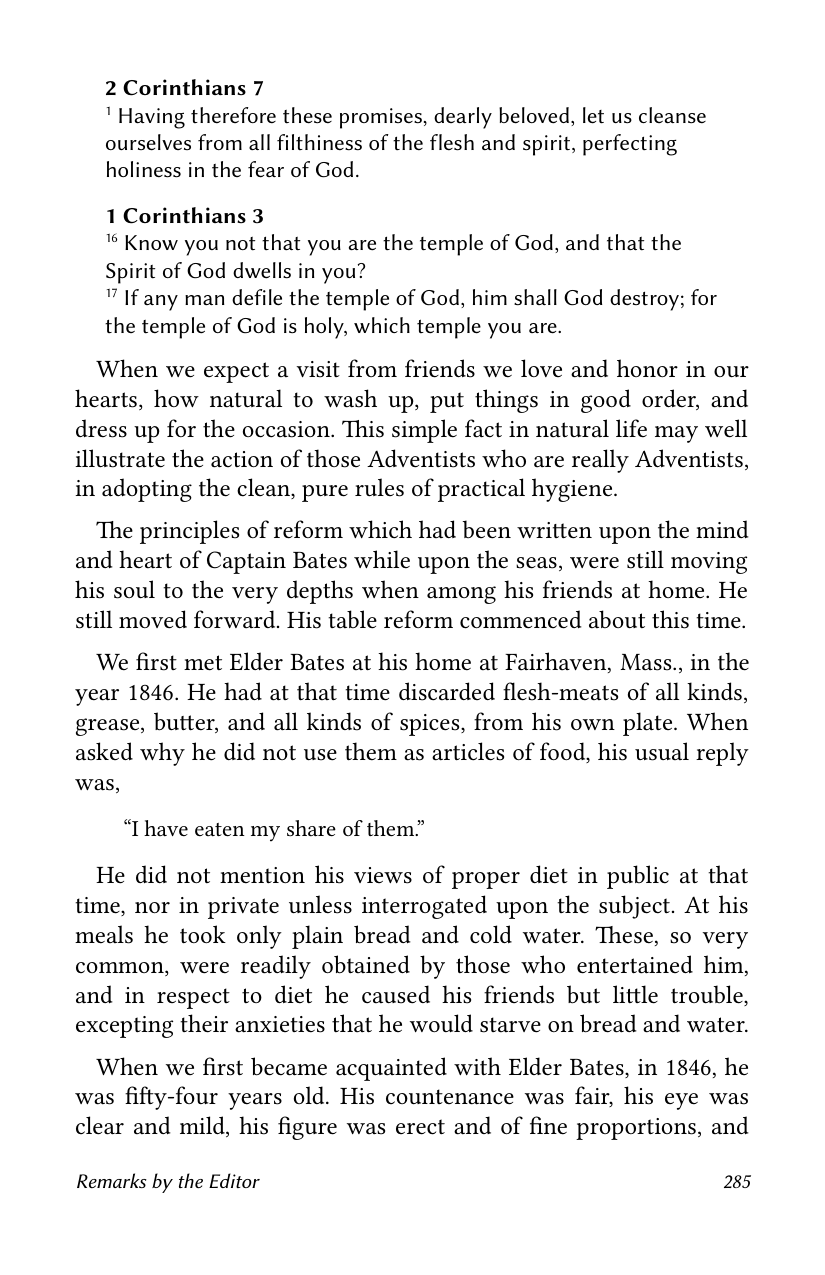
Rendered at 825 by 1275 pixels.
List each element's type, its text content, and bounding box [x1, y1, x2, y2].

text When we expect a visit from friends we love and honor in our hearts, how natural to wash up, put things in good order, and dress up for the occasion. This simple fact in natural life may well illustrate the action of those Adventists who are really Adventists, in adopting the clean, pure rules of practical hygiene. [75, 355, 750, 503]
text “I have eaten my share of them.” [105, 816, 720, 842]
text 17 If any man defile the temple of God, him shall God destroy; for the temple of God is holy, which temple you are. [105, 285, 720, 339]
text He did not mention his views of proper diet in public at that time, nor in private unless interrogated upon the subject. At his meals he took only plain bread and cold water. These, so very common, were readily obtained by those who entertained him, and in respect to diet he caused his friends but little trouble, excepting their anxieties that he would starve on bread and water. [75, 861, 750, 1039]
text 1 Having therefore these promises, dearly beloved, let us cleanse ourselves from all filthiness of the flesh and spirit, perfecting holiness in the fear of God. [105, 103, 720, 183]
text 16 Know you not that you are the temple of God, and that the Spirit of God dwells in you? [105, 230, 720, 284]
text 1 Corinthians 3 [105, 203, 750, 229]
text When we first became acquainted with Elder Bates, in 1846, he was fifty-four years old. His countenance was fair, his eye was clear and mild, his figure was erect and of fine proportions, and [75, 1052, 750, 1141]
text We first met Elder Bates at his home at Fairhaven, Mass., in the year 1846. He had at that time discarded flesh-meats of all kinds, grease, butter, and all kinds of spices, from his own plate. When asked why he did not use them as articles of food, his usual reply was, [75, 648, 750, 796]
text 2 Corinthians 7 [105, 75, 750, 101]
text The principles of reform which had been written upon the mind and heart of Captain Bates while upon the seas, were still moving his soul to the very depths when among his friends at home. He still moved forward. His table reform commenced about this time. [75, 516, 750, 635]
